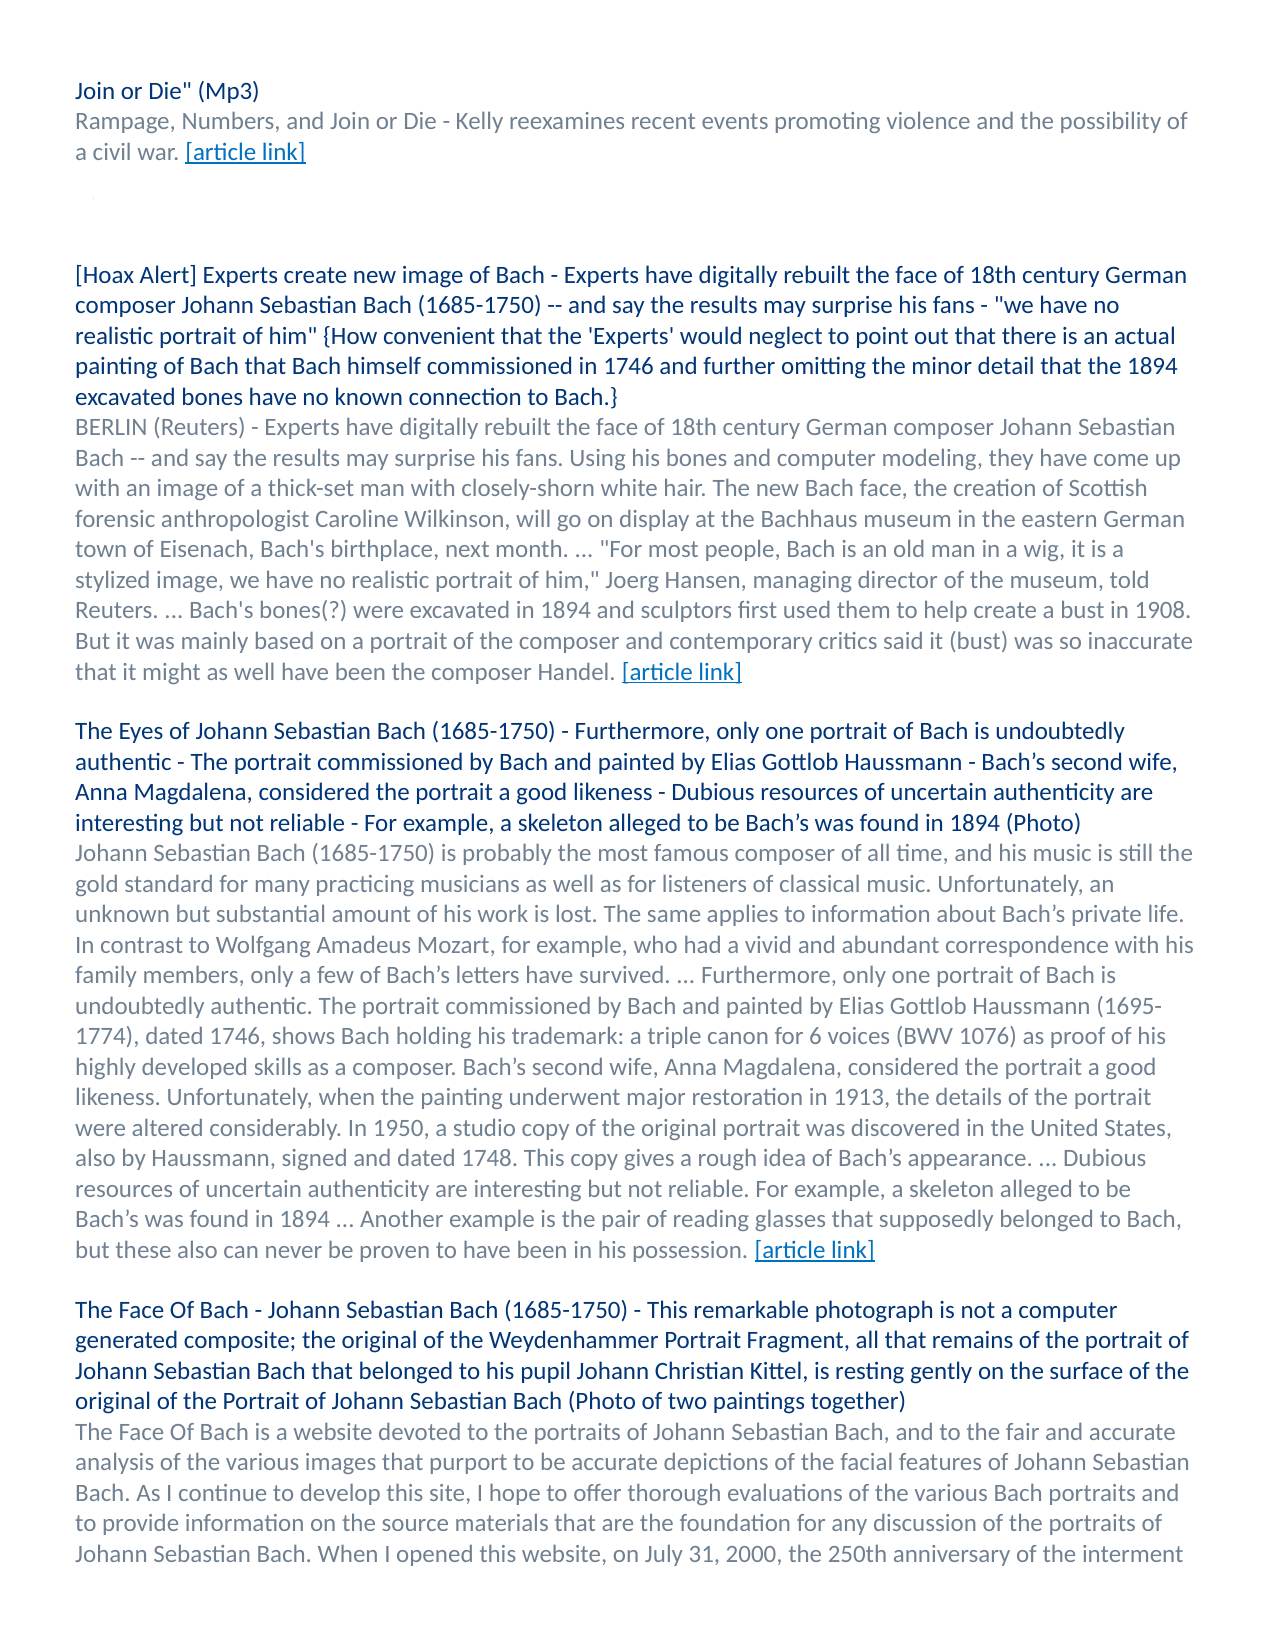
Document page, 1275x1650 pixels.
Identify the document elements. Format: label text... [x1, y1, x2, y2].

text [Hoax Alert] Experts create new image of Bach - Experts have digitally rebuilt the face of 18th century German composer Johann Sebastian Bach (1685-1750) -- and say the results may surprise his fans - "we have no realistic portrait of him" {How convenient that the 'Experts' would neglect to point out that there is an actual painting of Bach that Bach himself commissioned in 1746 and further omitting the minor detail that the 1894 excavated bones have no known connection to Bach.} BERLIN (Reuters) - Experts have digitally rebuilt the face of 18th century German composer Johann Sebastian Bach -- and say the results may surprise his fans. Using his bones and computer modeling, they have come up with an image of a thick-set man with closely-shorn white hair. The new Bach face, the creation of Scottish forensic anthropologist Caroline Wilkinson, will go on display at the Bachhaus museum in the eastern German town of Eisenach, Bach's birthplace, next month. ... "For most people, Bach is an old man in a wig, it is a stylized image, we have no realistic portrait of him," Joerg Hansen, managing director of the museum, told Reuters. ... Bach's bones(?) were excavated in 1894 and sculptors first used them to help create a bust in 1908. But it was mainly based on a portrait of the composer and contemporary critics said it (bust) was so inaccurate that it might as well have been the composer Handel. [article link] [75, 259, 1200, 686]
text Join or Die" (Mp3) Rampage, Numbers, and Join or Die - Kelly reexamines recent events promoting violence and the possibility of a civil war. [article link] [75, 75, 1200, 167]
text The Face Of Bach - Johann Sebastian Bach (1685-1750) - This remarkable photograph is not a computer generated composite; the original of the Weydenhammer Portrait Fragment, all that remains of the portrait of Johann Sebastian Bach that belonged to his pupil Johann Christian Kittel, is resting gently on the surface of the original of the Portrait of Johann Sebastian Bach (Photo of two paintings together) The Face Of Bach is a website devoted to the portraits of Johann Sebastian Bach, and to the fair and accurate analysis of the various images that purport to be accurate depictions of the facial features of Johann Sebastian Bach. As I continue to develop this site, I hope to offer thorough evaluations of the various Bach portraits and to provide information on the source materials that are the foundation for any discussion of the portraits of Johann Sebastian Bach. When I opened this website, on July 31, 2000, the 250th anniversary of the interment [75, 1294, 1200, 1568]
text The Eyes of Johann Sebastian Bach (1685-1750) - Furthermore, only one portrait of Bach is undoubtedly authentic - The portrait commissioned by Bach and painted by Elias Gottlob Haussmann - Bach’s second wife, Anna Magdalena, considered the portrait a good likeness - Dubious resources of uncertain authenticity are interesting but not reliable - For example, a skeleton alleged to be Bach’s was found in 1894 (Photo) Johann Sebastian Bach (1685-1750) is probably the most famous composer of all time, and his music is still the gold standard for many practicing musicians as well as for listeners of classical music. Unfortunately, an unknown but substantial amount of his work is lost. The same applies to information about Bach’s private life. In contrast to Wolfgang Amadeus Mozart, for example, who had a vivid and abundant correspondence with his family members, only a few of Bach’s letters have survived. ... Furthermore, only one portrait of Bach is undoubtedly authentic. The portrait commissioned by Bach and painted by Elias Gottlob Haussmann (1695-1774), dated 1746, shows Bach holding his trademark: a triple canon for 6 voices (BWV 1076) as proof of his highly developed skills as a composer. Bach’s second wife, Anna Magdalena, considered the portrait a good likeness. Unfortunately, when the painting underwent major restoration in 1913, the details of the portrait were altered considerably. In 1950, a studio copy of the original portrait was discovered in the United States, also by Haussmann, signed and dated 1748. This copy gives a rough idea of Bach’s appearance. ... Dubious resources of uncertain authenticity are interesting but not reliable. For example, a skeleton alleged to be Bach’s was found in 1894 ... Another example is the pair of reading glasses that supposedly belonged to Bach, but these also can never be proven to have been in his possession. [article link] [75, 715, 1200, 1265]
